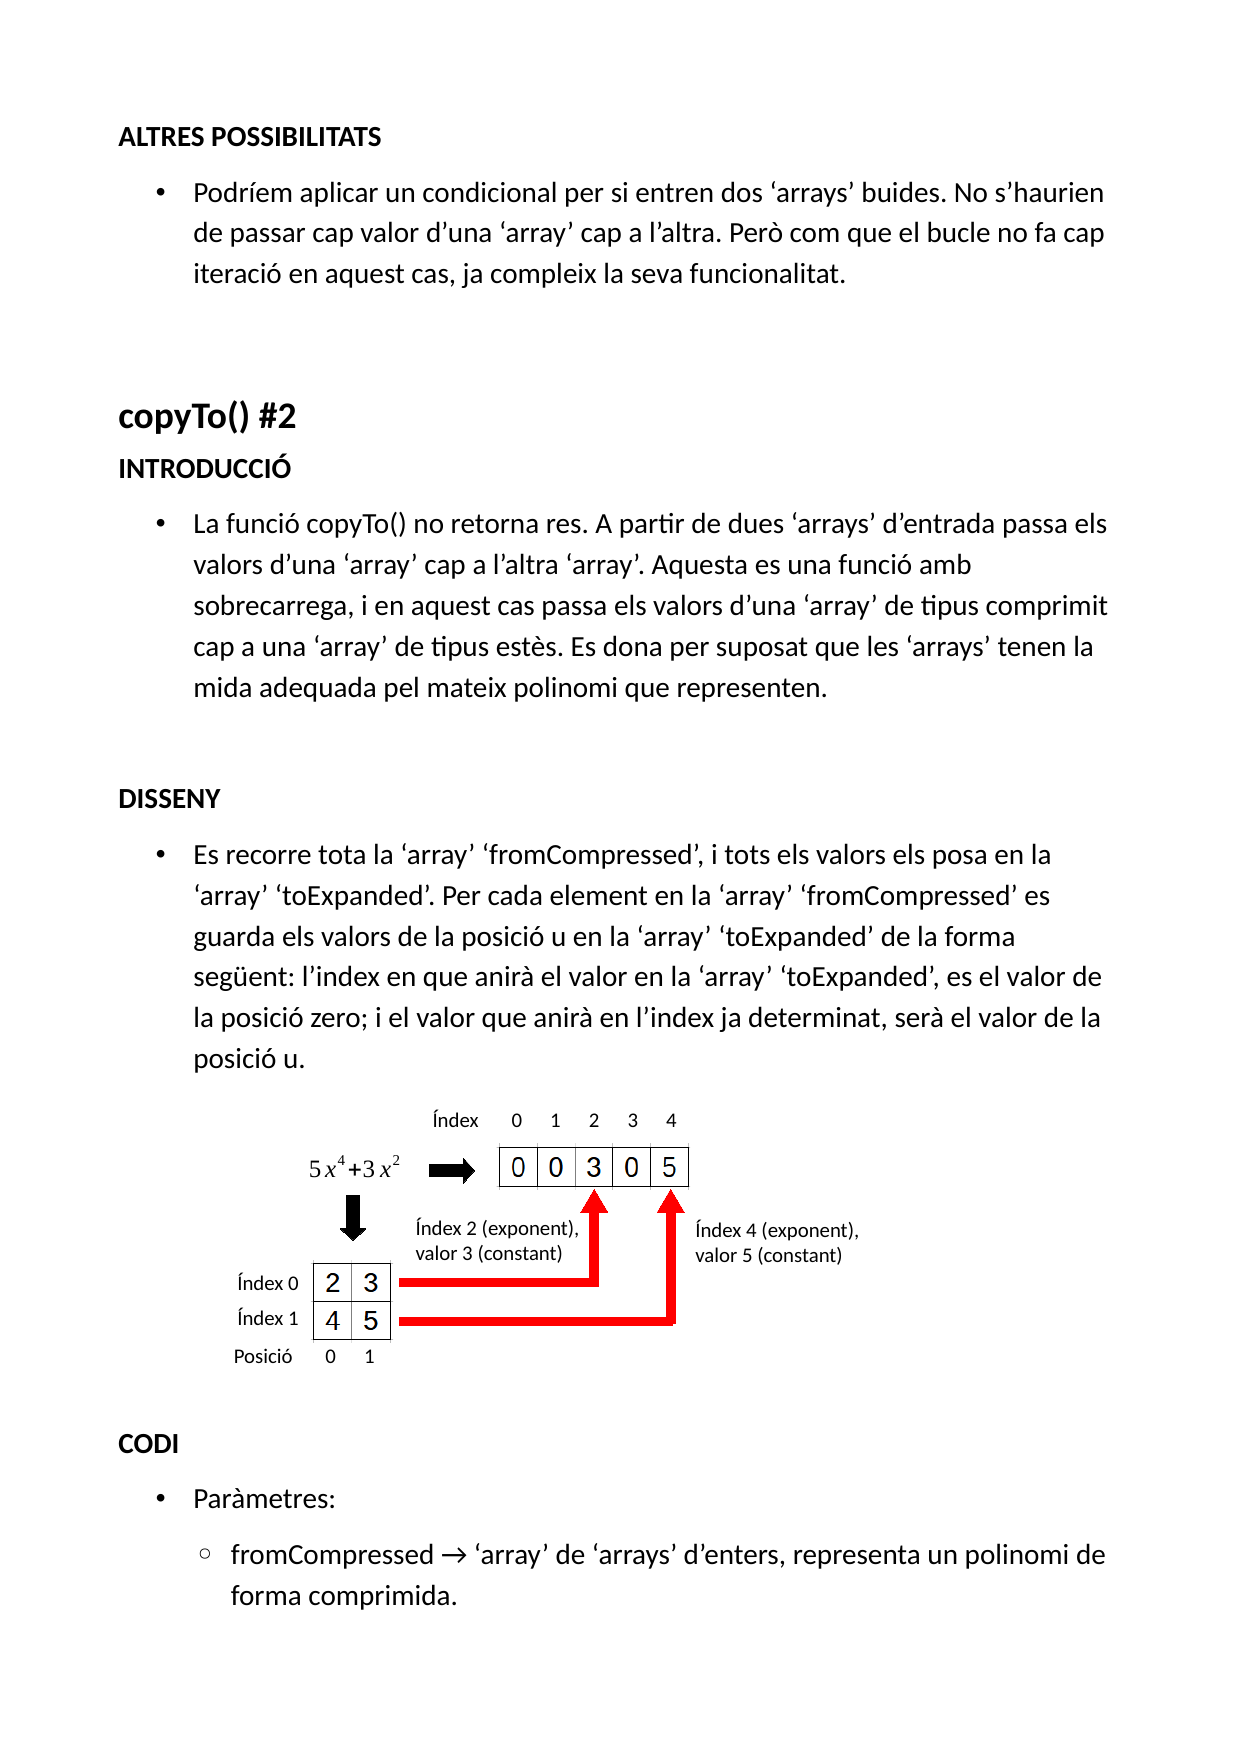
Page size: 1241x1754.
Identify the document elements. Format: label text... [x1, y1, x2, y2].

list Podríem aplicar un condicional per si entren dos ‘arrays’ buides. No s’haurien de passar cap valor d’una ‘array’ cap a l’altra. Però com que el bucle no fa cap iteració en aquest cas, ja compleix la seva funcionalitat. [156, 174, 1122, 291]
picture [496, 1143, 691, 1190]
text ALTRES POSSIBILITATS [118, 118, 1122, 154]
list fromCompressed → ‘array’ de ‘arrays’ d’enters, representa un polinomi de forma comprimida. [193, 1536, 1122, 1612]
text DISSENY [118, 780, 1122, 816]
list Paràmetres: [156, 1480, 1122, 1516]
text CODI [118, 1425, 1122, 1460]
text INTRODUCCIÓ [118, 450, 1122, 486]
picture [310, 1260, 394, 1343]
subtitle copyTo() #2 [118, 392, 1122, 437]
list Es recorre tota la ‘array’ ‘fromCompressed’, i tots els valors els posa en la ‘array’ ‘toExpanded’. Per cada element en la ‘array’ ‘fromCompressed’ es guarda els valors de la posició u en la ‘array’ ‘toExpanded’ de la forma següent: l’index en que anirà el valor en la ‘array’ ‘toExpanded’, es el valor de la posició zero; i el valor que anirà en l’index ja determinat, serà el valor de la posició u. [156, 836, 1122, 1076]
list La funció copyTo() no retorna res. A partir de dues ‘arrays’ d’entrada passa els valors d’una ‘array’ cap a l’altra ‘array’. Aquesta es una funció amb sobrecarrega, i en aquest cas passa els valors d’una ‘array’ de tipus comprimit cap a una ‘array’ de tipus estès. Es dona per suposat que les ‘arrays’ tenen la mida adequada pel mateix polinomi que representen. [156, 505, 1122, 705]
